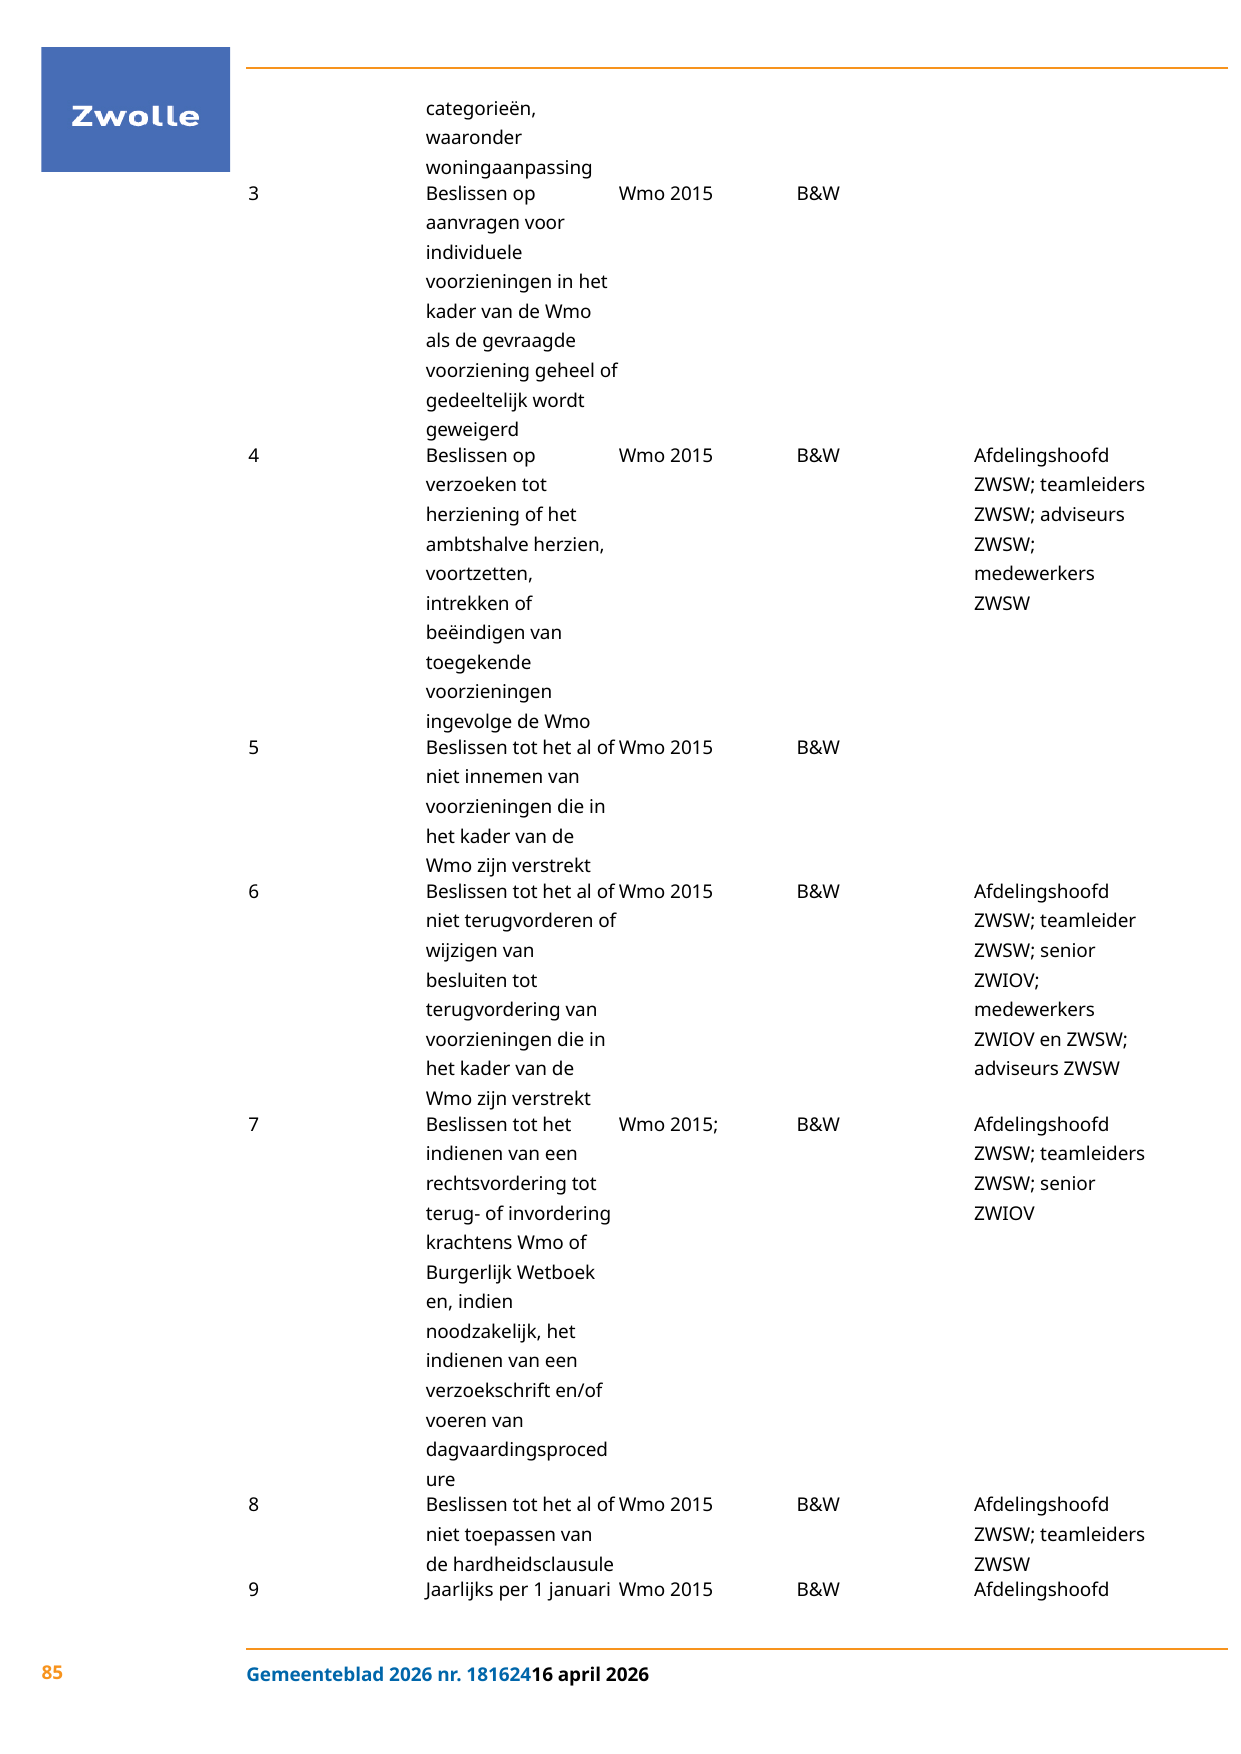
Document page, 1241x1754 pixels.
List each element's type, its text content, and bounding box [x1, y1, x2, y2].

table_cell Wmo 2015 [619, 180, 796, 442]
table_cell B&W [796, 1492, 974, 1577]
table_cell B&W [796, 734, 974, 878]
table_cell 4 [248, 442, 426, 734]
table_cell Afdelingshoofd [974, 1577, 1152, 1602]
table_cell B&W [796, 878, 974, 1111]
table_cell 5 [248, 734, 426, 878]
table_cell Beslissen tot het al of niet innemen van voorzieningen die in het kader van de Wmo zijn verstrekt [426, 734, 619, 878]
table_cell Wmo 2015 [619, 878, 796, 1111]
table_cell 7 [248, 1111, 426, 1492]
table_cell B&W [796, 180, 974, 442]
table_cell [796, 95, 974, 180]
table_cell Wmo 2015; [619, 1111, 796, 1492]
table_cell 3 [248, 180, 426, 442]
table_cell Beslissen op verzoeken tot herziening of het ambtshalve herzien, voortzetten, intrekken of beëindigen van toegekende voorzieningen ingevolge de Wmo [426, 442, 619, 734]
table_cell Beslissen op aanvragen voor individuele voorzieningen in het kader van de Wmo als de gevraagde voorziening geheel of gedeeltelijk wordt geweigerd [426, 180, 619, 442]
table_cell B&W [796, 442, 974, 734]
table_cell Beslissen tot het al of niet toepassen van de hardheidsclausule [426, 1492, 619, 1577]
table_cell 9 [248, 1577, 426, 1602]
table_cell 8 [248, 1492, 426, 1577]
table_cell Beslissen tot het indienen van een rechtsvordering tot terug- of invordering krachtens Wmo of Burgerlijk Wetboek en, indien noodzakelijk, het indienen van een verzoekschrift en/of voeren van dagvaardingsprocedure [426, 1111, 619, 1492]
table_cell Afdelingshoofd ZWSW; teamleider ZWSW; senior ZWIOV; medewerkers ZWIOV en ZWSW; adviseurs ZWSW [974, 878, 1152, 1111]
table_cell [248, 95, 426, 180]
picture [41, 47, 231, 172]
table_cell 6 [248, 878, 426, 1111]
table_cell Wmo 2015 [619, 1577, 796, 1602]
table_cell Afdelingshoofd ZWSW; teamleiders ZWSW; adviseurs ZWSW; medewerkers ZWSW [974, 442, 1152, 878]
table_cell Wmo 2015 [619, 734, 796, 878]
table_cell categorieën, waaronder woningaanpassing [426, 95, 619, 180]
table_cell B&W [796, 1111, 974, 1492]
table_cell Jaarlijks per 1 januari [426, 1577, 619, 1602]
table_cell Wmo 2015 [619, 442, 796, 734]
table_cell [619, 95, 796, 180]
table_cell [974, 95, 1152, 442]
table_cell Wmo 2015 [619, 1492, 796, 1577]
table_cell B&W [796, 1577, 974, 1602]
table_cell Afdelingshoofd ZWSW; teamleiders ZWSW; senior ZWIOV [974, 1111, 1152, 1492]
table_cell Beslissen tot het al of niet terugvorderen of wijzigen van besluiten tot terugvordering van voorzieningen die in het kader van de Wmo zijn verstrekt [426, 878, 619, 1111]
table_cell Afdelingshoofd ZWSW; teamleiders ZWSW [974, 1492, 1152, 1577]
